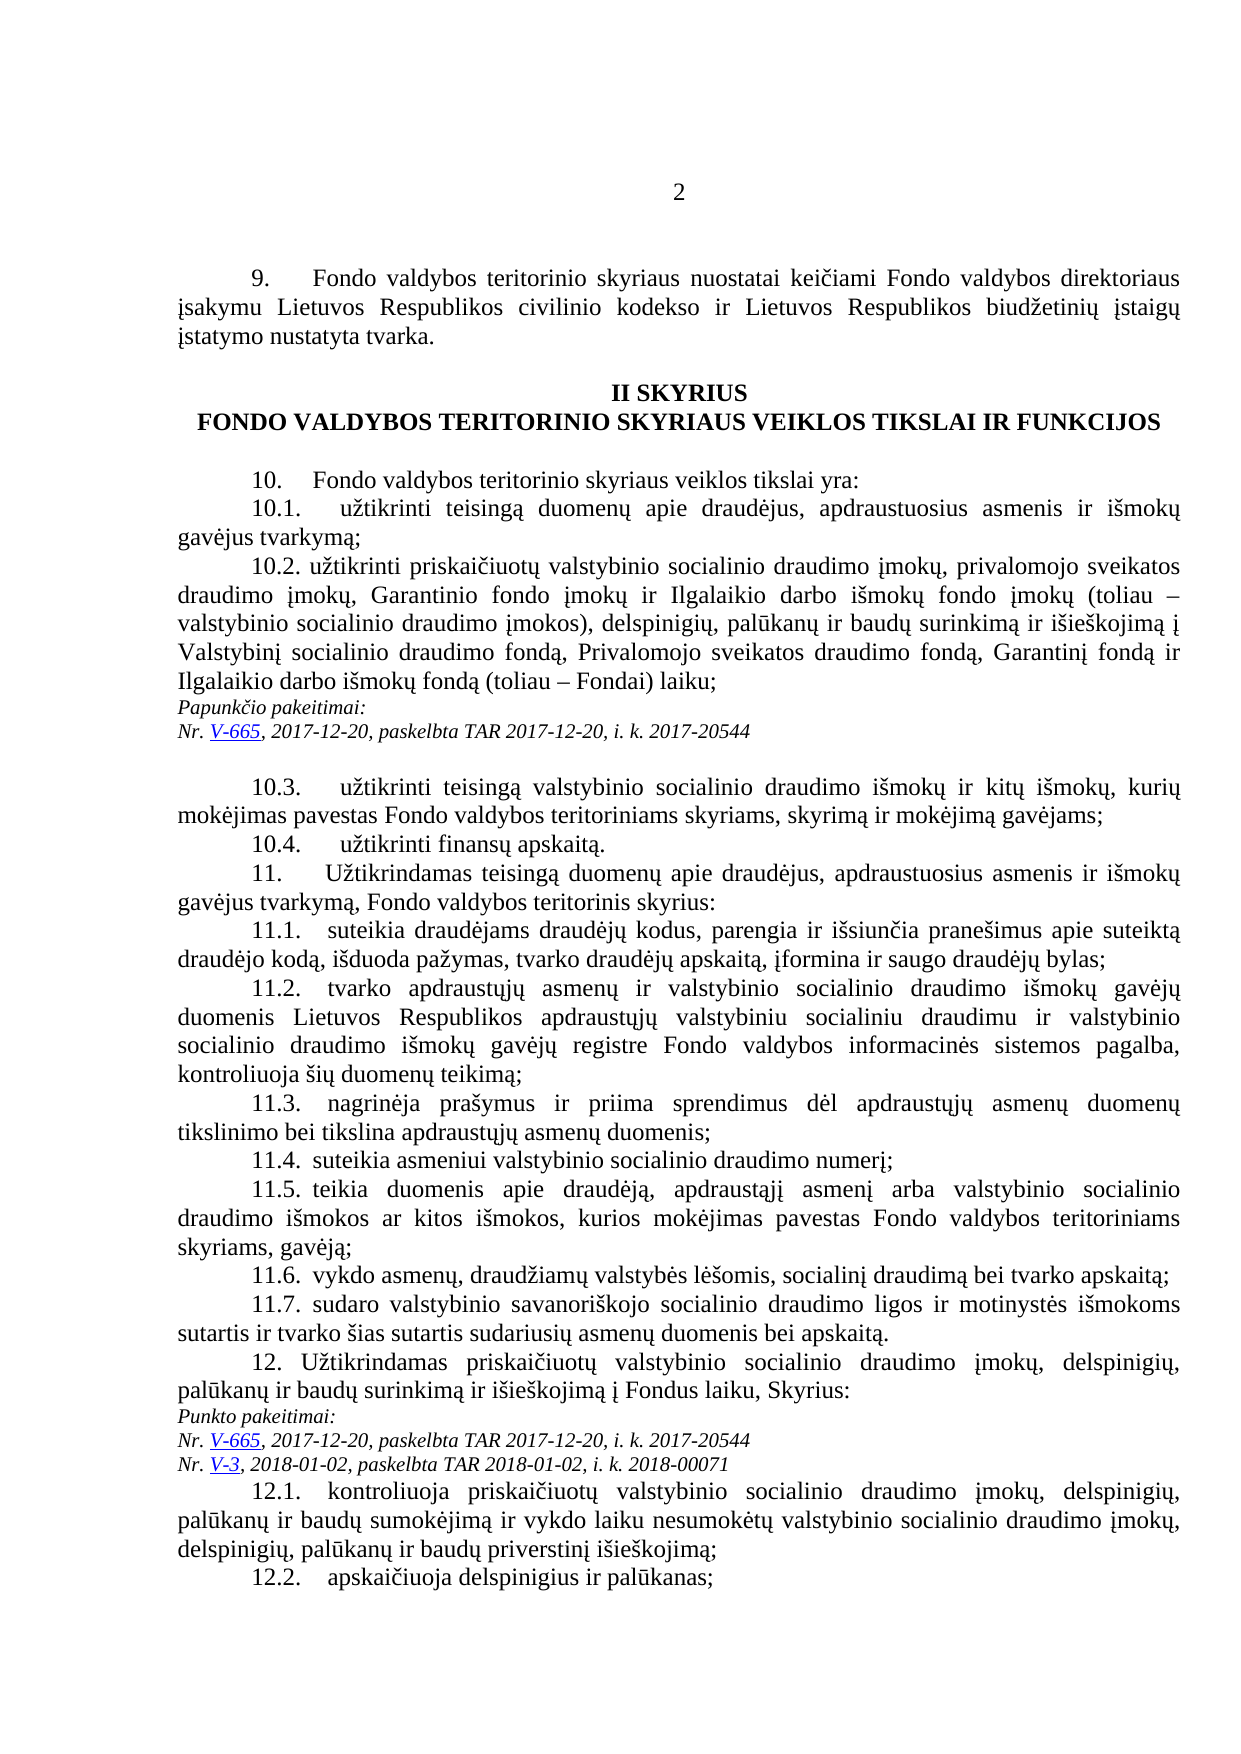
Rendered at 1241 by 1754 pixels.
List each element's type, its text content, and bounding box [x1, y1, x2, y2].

text 11.5. teikia duomenis apie draudėją, apdraustąjį asmenį arba valstybinio socialinio draudimo išmokos ar kitos išmokos, kurios mokėjimas pavestas Fondo valdybos teritoriniams skyriams, gavėją; [177, 1174, 1181, 1260]
text 11.2. tvarko apdraustųjų asmenų ir valstybinio socialinio draudimo išmokų gavėjų duomenis Lietuvos Respublikos apdraustųjų valstybiniu socialiniu draudimu ir valstybinio socialinio draudimo išmokų gavėjų registre Fondo valdybos informacinės sistemos pagalba, kontroliuoja šių duomenų teikimą; [177, 973, 1181, 1088]
text Papunkčio pakeitimai: [177, 695, 1181, 719]
text 9. Fondo valdybos teritorinio skyriaus nuostatai keičiami Fondo valdybos direktoriaus įsakymu Lietuvos Respublikos civilinio kodekso ir Lietuvos Respublikos biudžetinių įstaigų įstatymo nustatyta tvarka. [177, 263, 1181, 350]
text 11.1. suteikia draudėjams draudėjų kodus, parengia ir išsiunčia pranešimus apie suteiktą draudėjo kodą, išduoda pažymas, tvarko draudėjų apskaitą, įformina ir saugo draudėjų bylas; [177, 915, 1181, 973]
text Nr. V-3, 2018-01-02, paskelbta TAR 2018-01-02, i. k. 2018-00071 [177, 1452, 1181, 1476]
text 11.3. nagrinėja prašymus ir priima sprendimus dėl apdraustųjų asmenų duomenų tikslinimo bei tikslina apdraustųjų asmenų duomenis; [177, 1088, 1181, 1145]
text 12.2. apskaičiuoja delspinigius ir palūkanas; [177, 1562, 1181, 1591]
text 10.1. užtikrinti teisingą duomenų apie draudėjus, apdraustuosius asmenis ir išmokų gavėjus tvarkymą; [177, 493, 1181, 551]
text Nr. V-665, 2017-12-20, paskelbta TAR 2017-12-20, i. k. 2017-20544 [177, 719, 1181, 743]
text 10.3. užtikrinti teisingą valstybinio socialinio draudimo išmokų ir kitų išmokų, kurių mokėjimas pavestas Fondo valdybos teritoriniams skyriams, skyrimą ir mokėjimą gavėjams; [177, 772, 1181, 829]
text Punkto pakeitimai: [177, 1404, 1181, 1428]
text 12. Užtikrindamas priskaičiuotų valstybinio socialinio draudimo įmokų, delspinigių, palūkanų ir baudų surinkimą ir išieškojimą į Fondus laiku, Skyrius: [177, 1347, 1181, 1404]
text Nr. V-665, 2017-12-20, paskelbta TAR 2017-12-20, i. k. 2017-20544 [177, 1428, 1181, 1452]
text 12.1. kontroliuoja priskaičiuotų valstybinio socialinio draudimo įmokų, delspinigių, palūkanų ir baudų sumokėjimą ir vykdo laiku nesumokėtų valstybinio socialinio draudimo įmokų, delspinigių, palūkanų ir baudų priverstinį išieškojimą; [177, 1476, 1181, 1562]
text 10.4. užtikrinti finansų apskaitą. [177, 829, 1181, 858]
text II SKYRIUS [177, 378, 1181, 407]
text 10.2. užtikrinti priskaičiuotų valstybinio socialinio draudimo įmokų, privalomojo sveikatos draudimo įmokų, Garantinio fondo įmokų ir Ilgalaikio darbo išmokų fondo įmokų (toliau – valstybinio socialinio draudimo įmokos), delspinigių, palūkanų ir baudų surinkimą ir išieškojimą į Valstybinį socialinio draudimo fondą, Privalomojo sveikatos draudimo fondą, Garantinį fondą ir Ilgalaikio darbo išmokų fondą (toliau – Fondai) laiku; [177, 551, 1181, 695]
text 11. Užtikrindamas teisingą duomenų apie draudėjus, apdraustuosius asmenis ir išmokų gavėjus tvarkymą, Fondo valdybos teritorinis skyrius: [177, 858, 1181, 915]
text FONDO VALDYBOS TERITORINIO SKYRIAUS VEIKLOS TIKSLAI IR FUNKCIJOS [177, 407, 1181, 436]
text 11.7. sudaro valstybinio savanoriškojo socialinio draudimo ligos ir motinystės išmokoms sutartis ir tvarko šias sutartis sudariusių asmenų duomenis bei apskaitą. [177, 1289, 1181, 1347]
text 11.6. vykdo asmenų, draudžiamų valstybės lėšomis, socialinį draudimą bei tvarko apskaitą; [177, 1260, 1181, 1289]
text 10. Fondo valdybos teritorinio skyriaus veiklos tikslai yra: [177, 465, 1181, 493]
text 11.4. suteikia asmeniui valstybinio socialinio draudimo numerį; [177, 1145, 1181, 1174]
